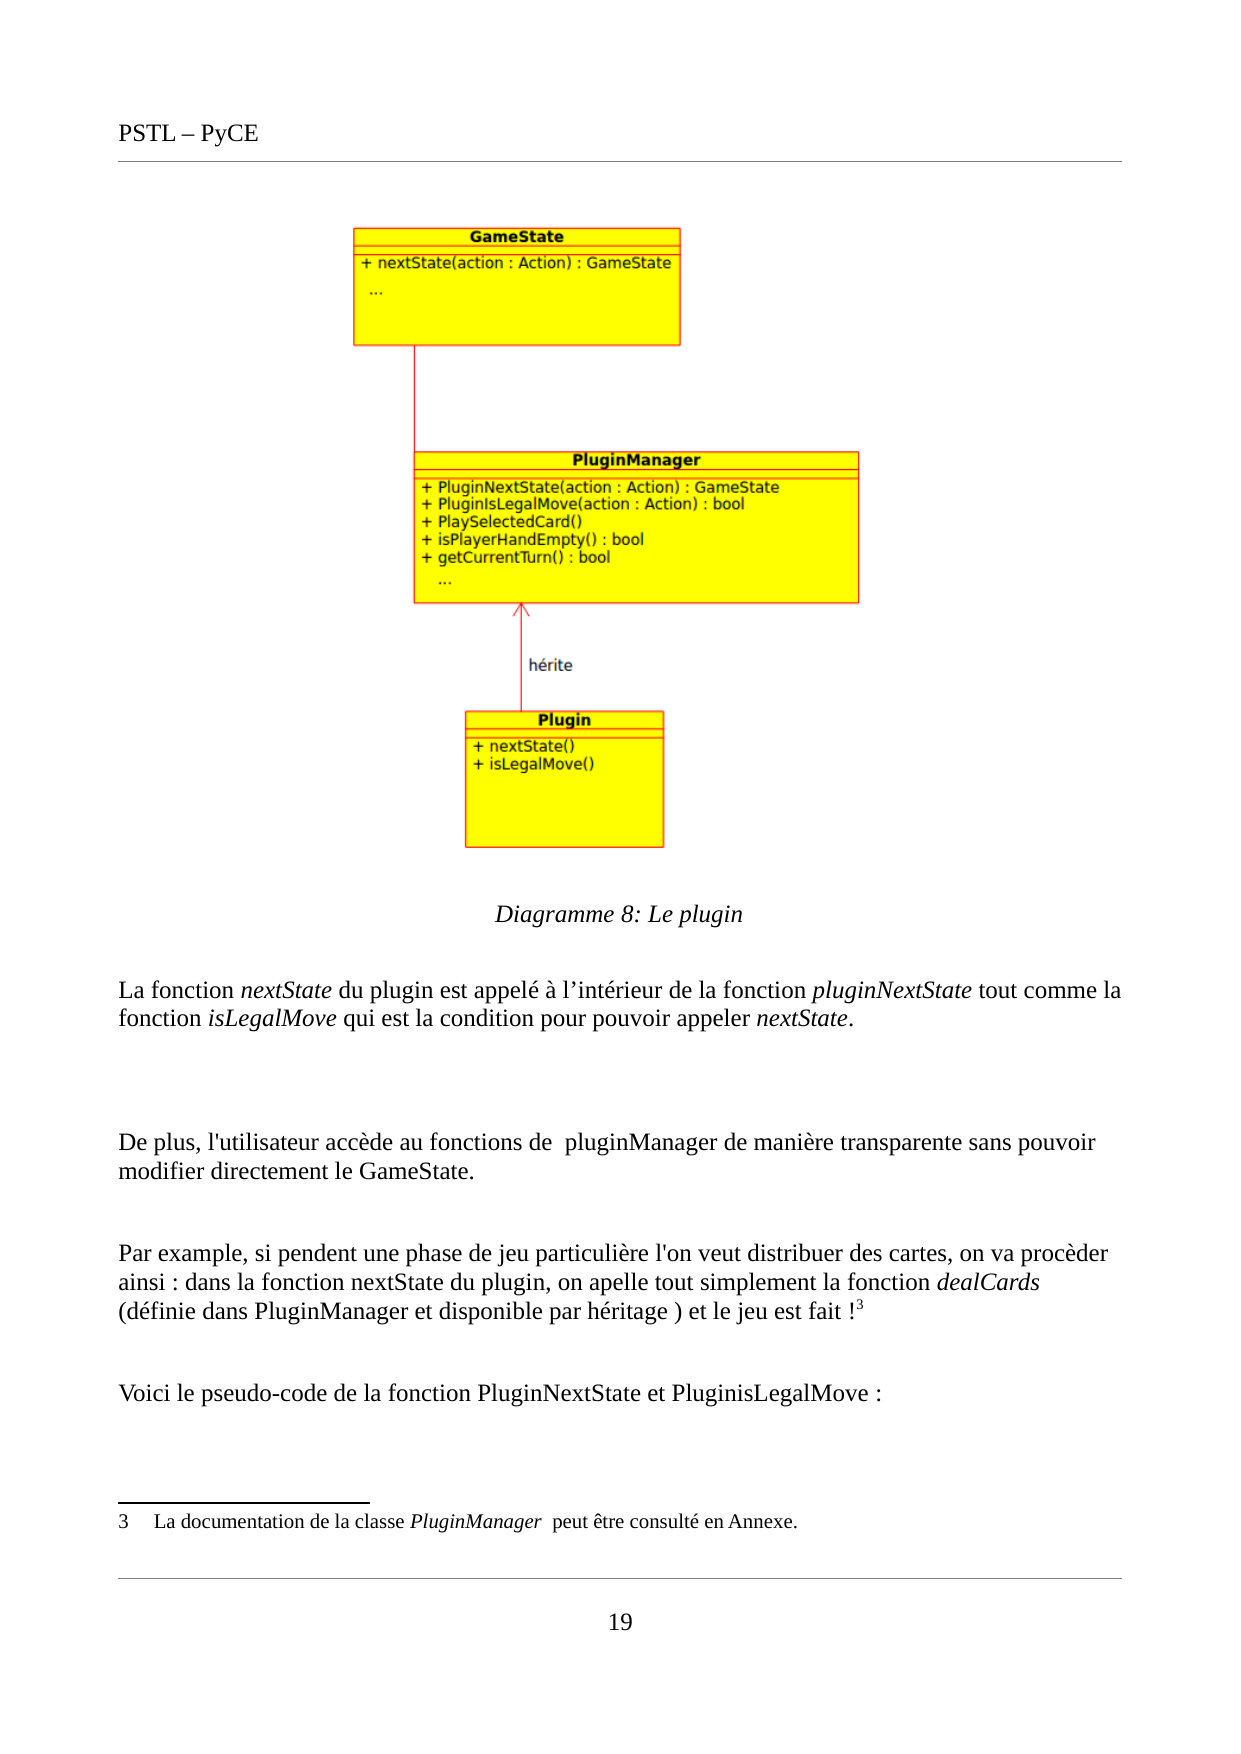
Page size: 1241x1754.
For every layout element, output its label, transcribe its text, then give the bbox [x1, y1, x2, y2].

text Voici le pseudo-code de la fonction PluginNextState et PluginisLegalMove : [118, 1378, 1122, 1407]
text Diagramme 8: Le plugin [327, 899, 914, 928]
picture [326, 191, 914, 899]
text La documentation de la classe PluginManager peut être consulté en Annexe. [118, 1509, 1122, 1533]
text De plus, l'utilisateur accède au fonctions de pluginManager de manière transparente sans pouvoir modifier directement le GameState. [118, 1127, 1122, 1185]
text Par example, si pendent une phase de jeu particulière l'on veut distribuer des cartes, on va procèder ainsi : dans la fonction nextState du plugin, on apelle tout simplement la fonction dealCards (définie dans PluginManager et disponible par héritage ) et le jeu est fait ! [118, 1238, 1122, 1325]
text La fonction nextState du plugin est appelé à l’intérieur de la fonction pluginNextState tout comme la fonction isLegalMove qui est la condition pour pouvoir appeler nextState. [118, 975, 1122, 1032]
